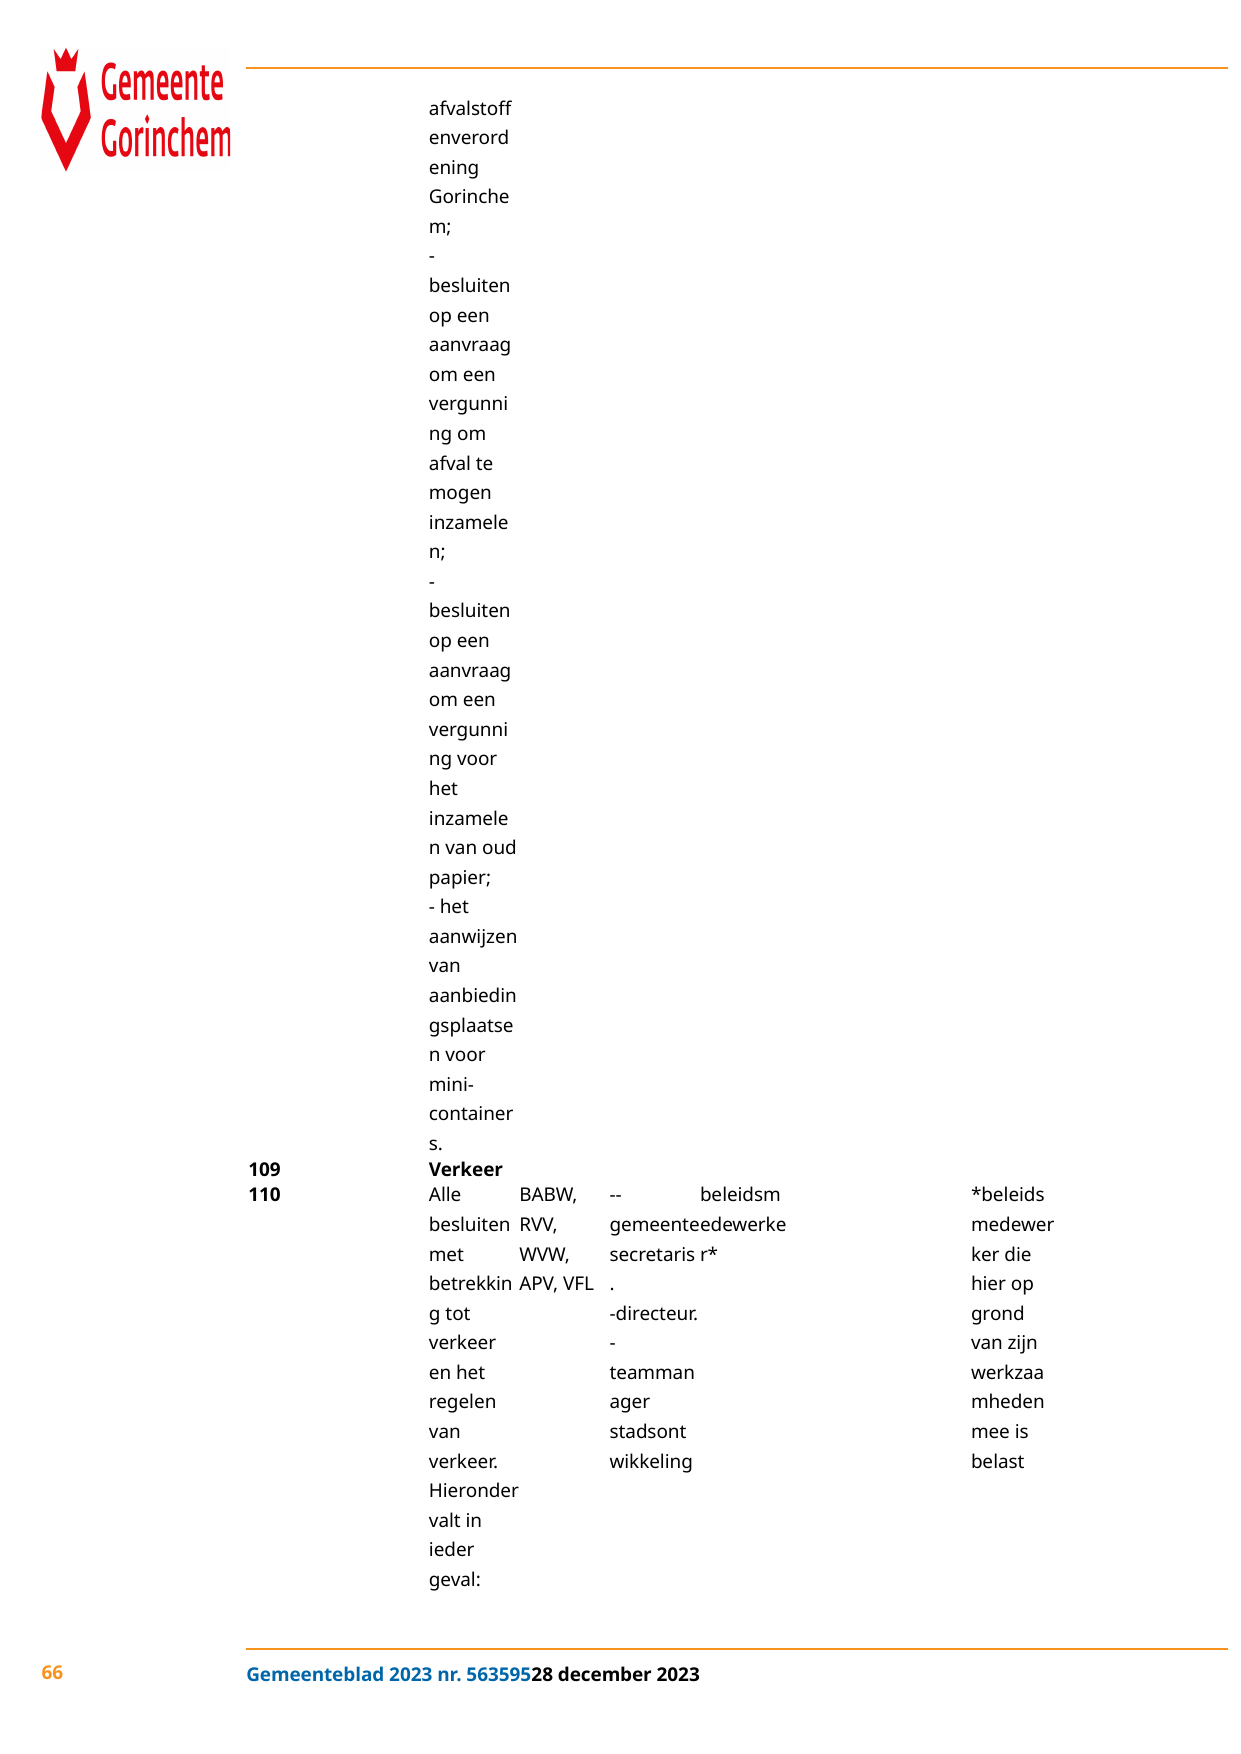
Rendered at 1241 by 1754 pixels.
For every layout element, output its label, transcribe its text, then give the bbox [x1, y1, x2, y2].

table_cell beleidsmedewerker* [700, 1182, 790, 1592]
table_cell [881, 1182, 971, 1592]
table_cell BABW, RVV, WVW, APV, VFL [519, 1182, 609, 1592]
table_cell [790, 1182, 881, 1592]
table_cell --gemeentesecretaris. -directeur. -teammanager stadsontwikkeling [609, 1182, 700, 1592]
table_cell [338, 95, 429, 1156]
table_cell [248, 95, 338, 1156]
table_cell 110 [248, 1182, 338, 1592]
table_cell [790, 1156, 881, 1182]
table_cell afvalstoffenverordening Gorinchem; - besluiten op een aanvraag om een vergunning om afval te mogen inzamelen; - besluiten op een aanvraag om een vergunning voor het inzamelen van oud papier; - het aanwijzen van aanbiedingsplaatsen voor mini-containers. [429, 95, 519, 1156]
table_cell [519, 95, 609, 1156]
table_cell [519, 1156, 609, 1182]
table_cell [790, 95, 881, 1156]
table_cell *beleidsmedewerker die hier op grond van zijn werkzaamheden mee is belast [971, 1182, 1061, 1592]
table_cell [971, 1156, 1061, 1182]
table_cell 109 [248, 1156, 338, 1182]
table_cell [700, 1156, 790, 1182]
table_cell [609, 95, 700, 1156]
table_cell Verkeer [429, 1156, 519, 1182]
table_cell [700, 95, 790, 1156]
table_cell [971, 95, 1061, 1156]
table_cell [338, 1182, 429, 1592]
table_cell [881, 95, 971, 1156]
table_cell [1061, 1156, 1152, 1182]
table_cell [609, 1156, 700, 1182]
table_cell [1061, 95, 1152, 1156]
table_cell [338, 1156, 429, 1182]
table_cell [1061, 1182, 1152, 1592]
picture [41, 47, 231, 172]
table_cell [881, 1156, 971, 1182]
table_cell Alle besluiten met betrekking tot verkeer en het regelen van verkeer. Hieronder valt in ieder geval: [429, 1182, 519, 1592]
